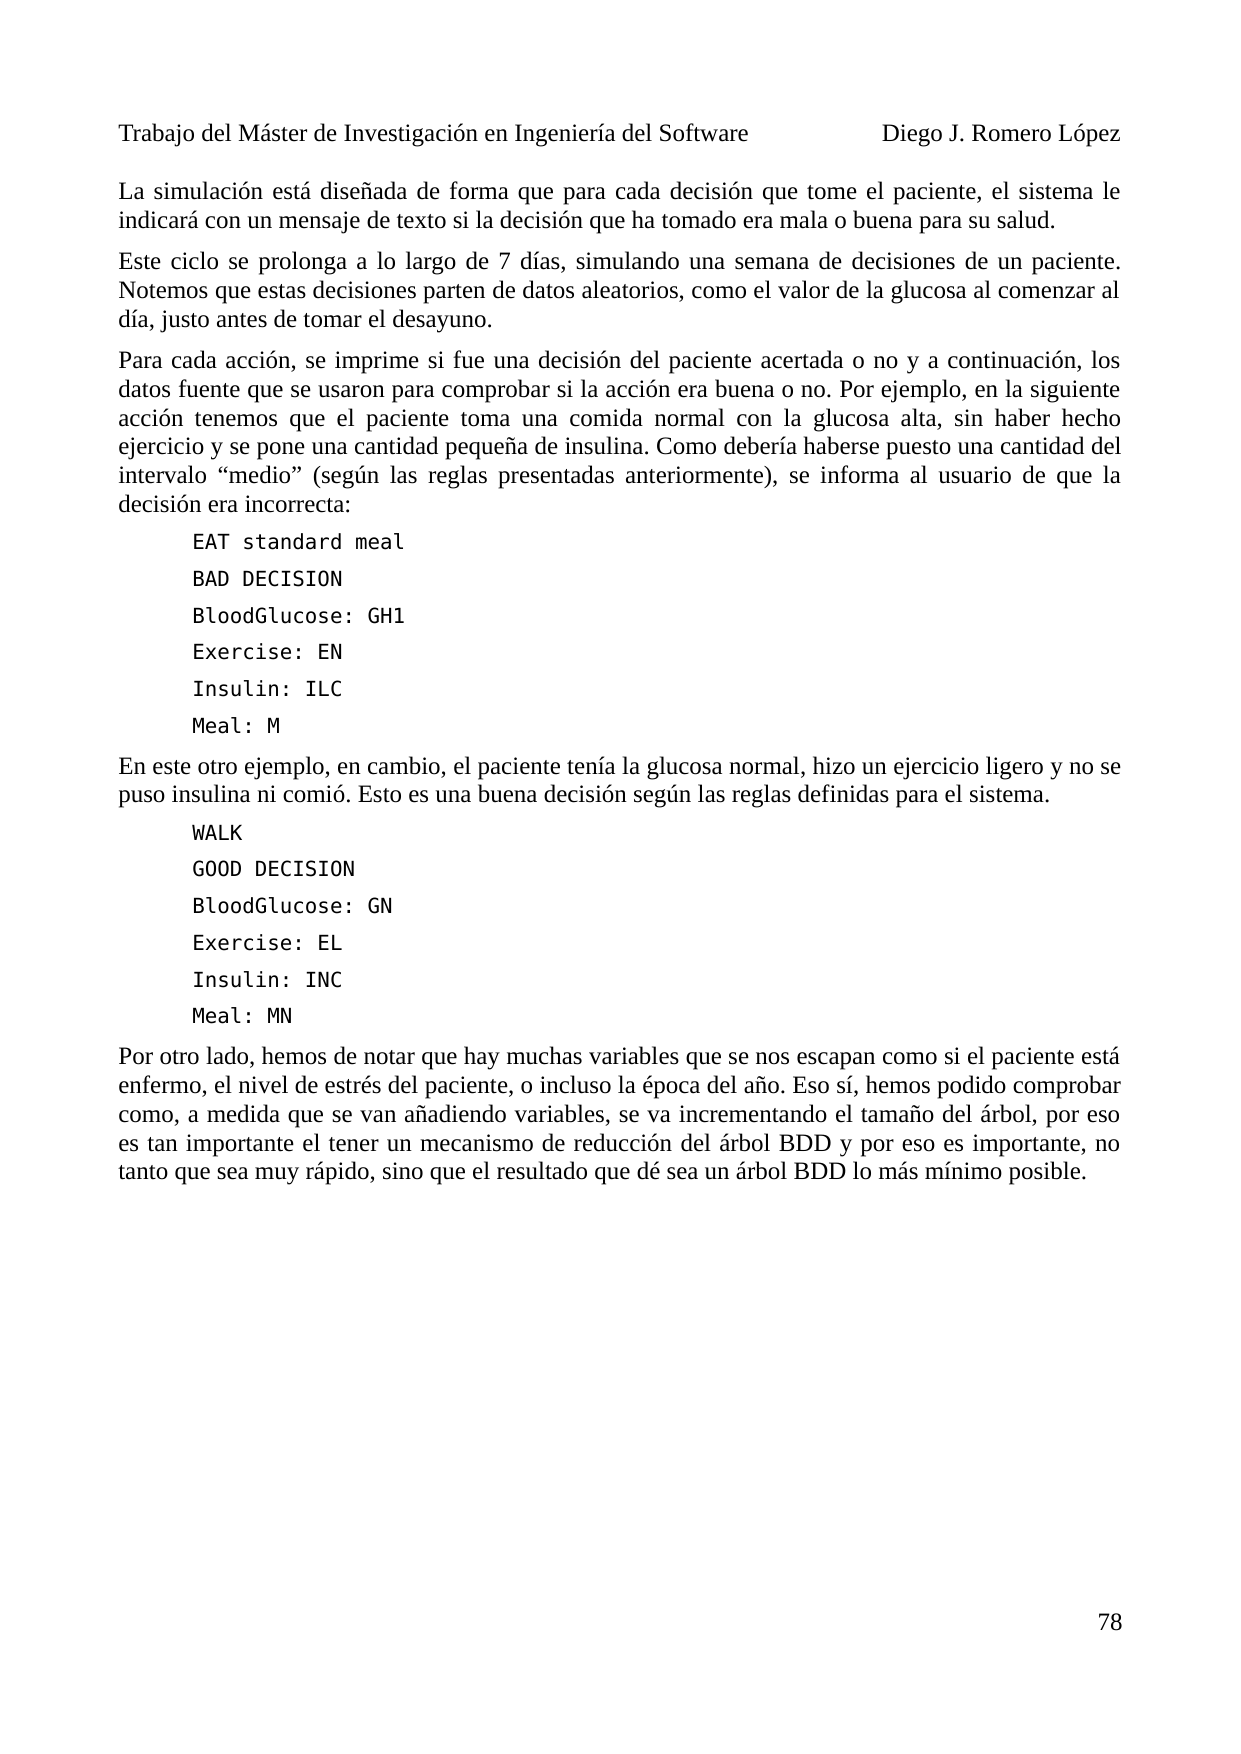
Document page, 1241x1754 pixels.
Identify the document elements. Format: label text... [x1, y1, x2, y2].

text En este otro ejemplo, en cambio, el paciente tenía la glucosa normal, hizo un ejercicio ligero y no se puso insulina ni comió. Esto es una buena decisión según las reglas definidas para el sistema. [118, 751, 1122, 808]
text La simulación está diseñada de forma que para cada decisión que tome el paciente, el sistema le indicará con un mensaje de texto si la decisión que ha tomado era mala o buena para su salud. [118, 176, 1122, 234]
text Meal: MN [192, 1004, 1122, 1029]
text EAT standard meal [192, 530, 1122, 554]
text GOOD DECISION [192, 857, 1122, 882]
text Exercise: EN [192, 640, 1122, 665]
text Este ciclo se prolonga a lo largo de 7 días, simulando una semana de decisiones de un paciente. Notemos que estas decisiones parten de datos aleatorios, como el valor de la glucosa al comenzar al día, justo antes de tomar el desayuno. [118, 246, 1122, 333]
text WALK [192, 821, 1122, 845]
text Insulin: INC [192, 968, 1122, 992]
text BloodGlucose: GH1 [192, 604, 1122, 628]
text Exercise: EL [192, 931, 1122, 955]
text Meal: M [192, 714, 1122, 738]
text BAD DECISION [192, 567, 1122, 591]
text BloodGlucose: GN [192, 894, 1122, 918]
text Por otro lado, hemos de notar que hay muchas variables que se nos escapan como si el paciente está enfermo, el nivel de estrés del paciente, o incluso la época del año. Eso sí, hemos podido comprobar como, a medida que se van añadiendo variables, se va incrementando el tamaño del árbol, por eso es tan importante el tener un mecanismo de reducción del árbol BDD y por eso es importante, no tanto que sea muy rápido, sino que el resultado que dé sea un árbol BDD lo más mínimo posible. [118, 1041, 1122, 1185]
text Insulin: ILC [192, 677, 1122, 701]
text Para cada acción, se imprime si fue una decisión del paciente acertada o no y a continuación, los datos fuente que se usaron para comprobar si la acción era buena o no. Por ejemplo, en la siguiente acción tenemos que el paciente toma una comida normal con la glucosa alta, sin haber hecho ejercicio y se pone una cantidad pequeña de insulina. Como debería haberse puesto una cantidad del intervalo “medio” (según las reglas presentadas anteriormente), se informa al usuario de que la decisión era incorrecta: [118, 345, 1122, 518]
